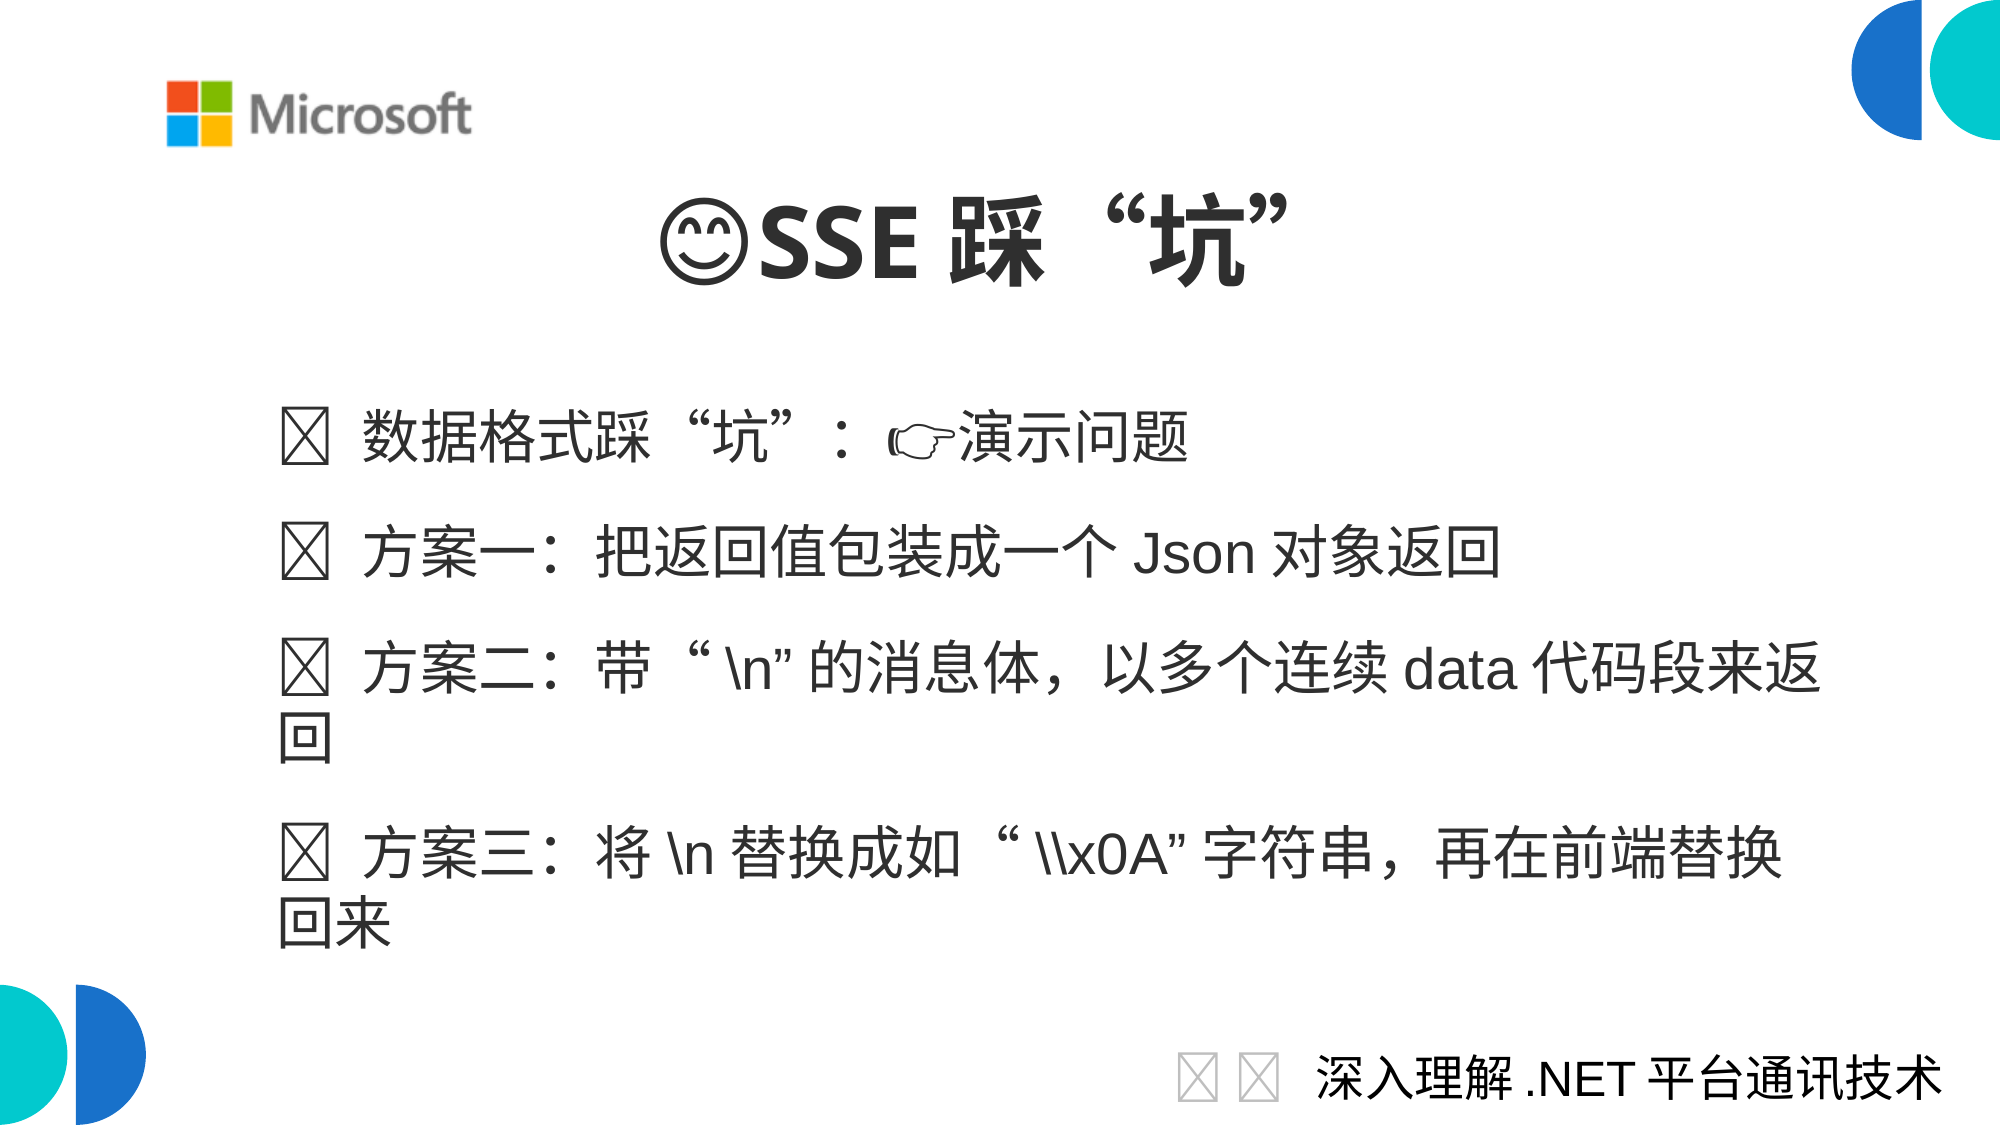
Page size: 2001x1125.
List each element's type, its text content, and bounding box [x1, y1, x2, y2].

text_box [1702, 6, 2001, 160]
subtitle 🚀 🚀 深入理解.NET平台通讯技术 [1173, 1046, 1952, 1107]
text_box 🚀 数据格式踩“坑”：👉演示问题 🚀 方案一：把返回值包装成一个Json对象返回 🚀 方案二：带“\n”的消息体，以多个连续data代码段来返回 🚀 方案三：将\n替换成如“\\x0A”字符串，再在前端替换回来 [261, 392, 1844, 606]
picture [85, 41, 552, 189]
title 😊SSE踩“坑” [138, 145, 1862, 332]
